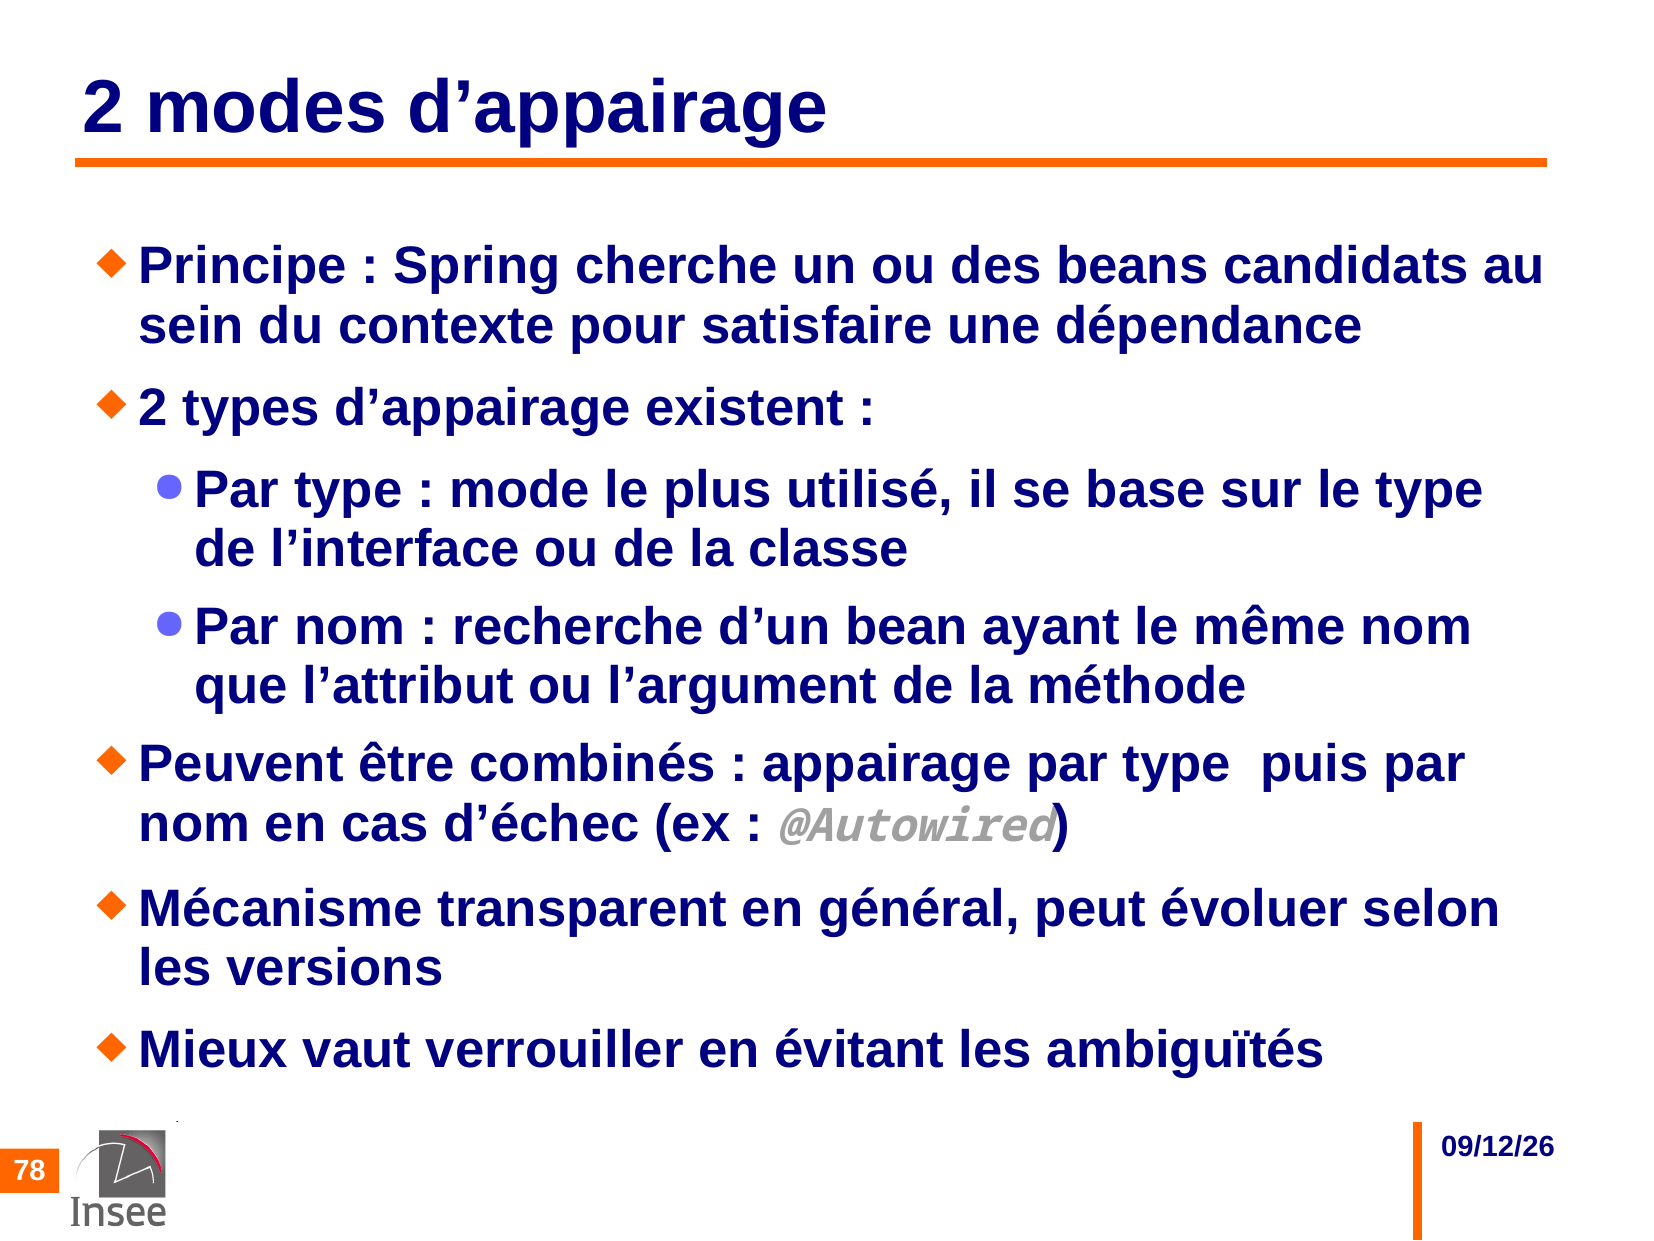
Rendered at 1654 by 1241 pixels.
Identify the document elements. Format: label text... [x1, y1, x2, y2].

title 2 modes d’appairage [82, 49, 1619, 163]
list Principe : Spring cherche un ou des beans candidats au sein du contexte pour satisfaire une dépendance 2 types d’appairage existent : Par type : mode le plus utilisé, il se base sur le type de l’interface ou de la classe Par nom : recherche d’un bean ayant le même nom que l’attribut ou l’argument de la méthode Peuvent être combinés : appairage par type puis par nom en cas d’échec (ex : @Autowired) Mécanisme transparent en général, peut évoluer selon les versions Mieux vaut verrouiller en évitant les ambiguïtés [82, 236, 1548, 1087]
picture [62, 1121, 178, 1241]
